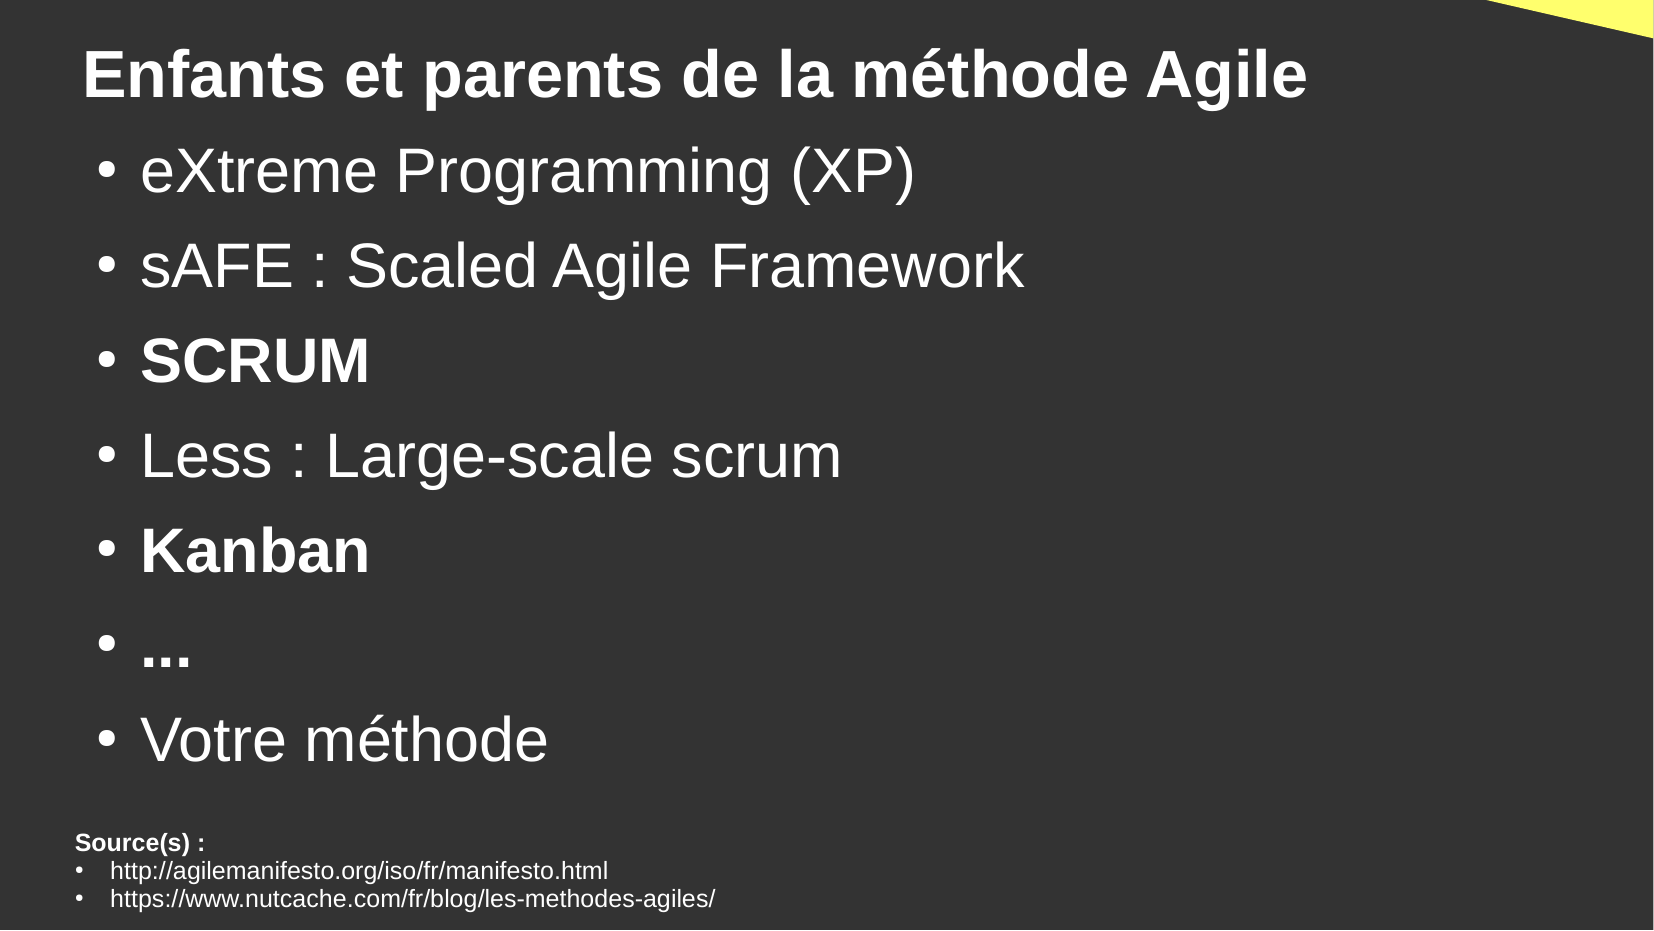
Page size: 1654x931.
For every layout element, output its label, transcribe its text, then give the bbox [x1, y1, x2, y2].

list eXtreme Programming (XP) sAFE : Scaled Agile Framework SCRUM Less : Large-scale scrum Kanban ... Votre méthode [80, 135, 1620, 777]
title Enfants et parents de la méthode Agile [82, 37, 1571, 122]
text_box Source(s) : http://agilemanifesto.org/iso/fr/manifesto.html https://www.nutcache.com/fr/blog/les-methodes-agiles/ [59, 821, 1546, 920]
text_box [1486, 0, 1654, 39]
